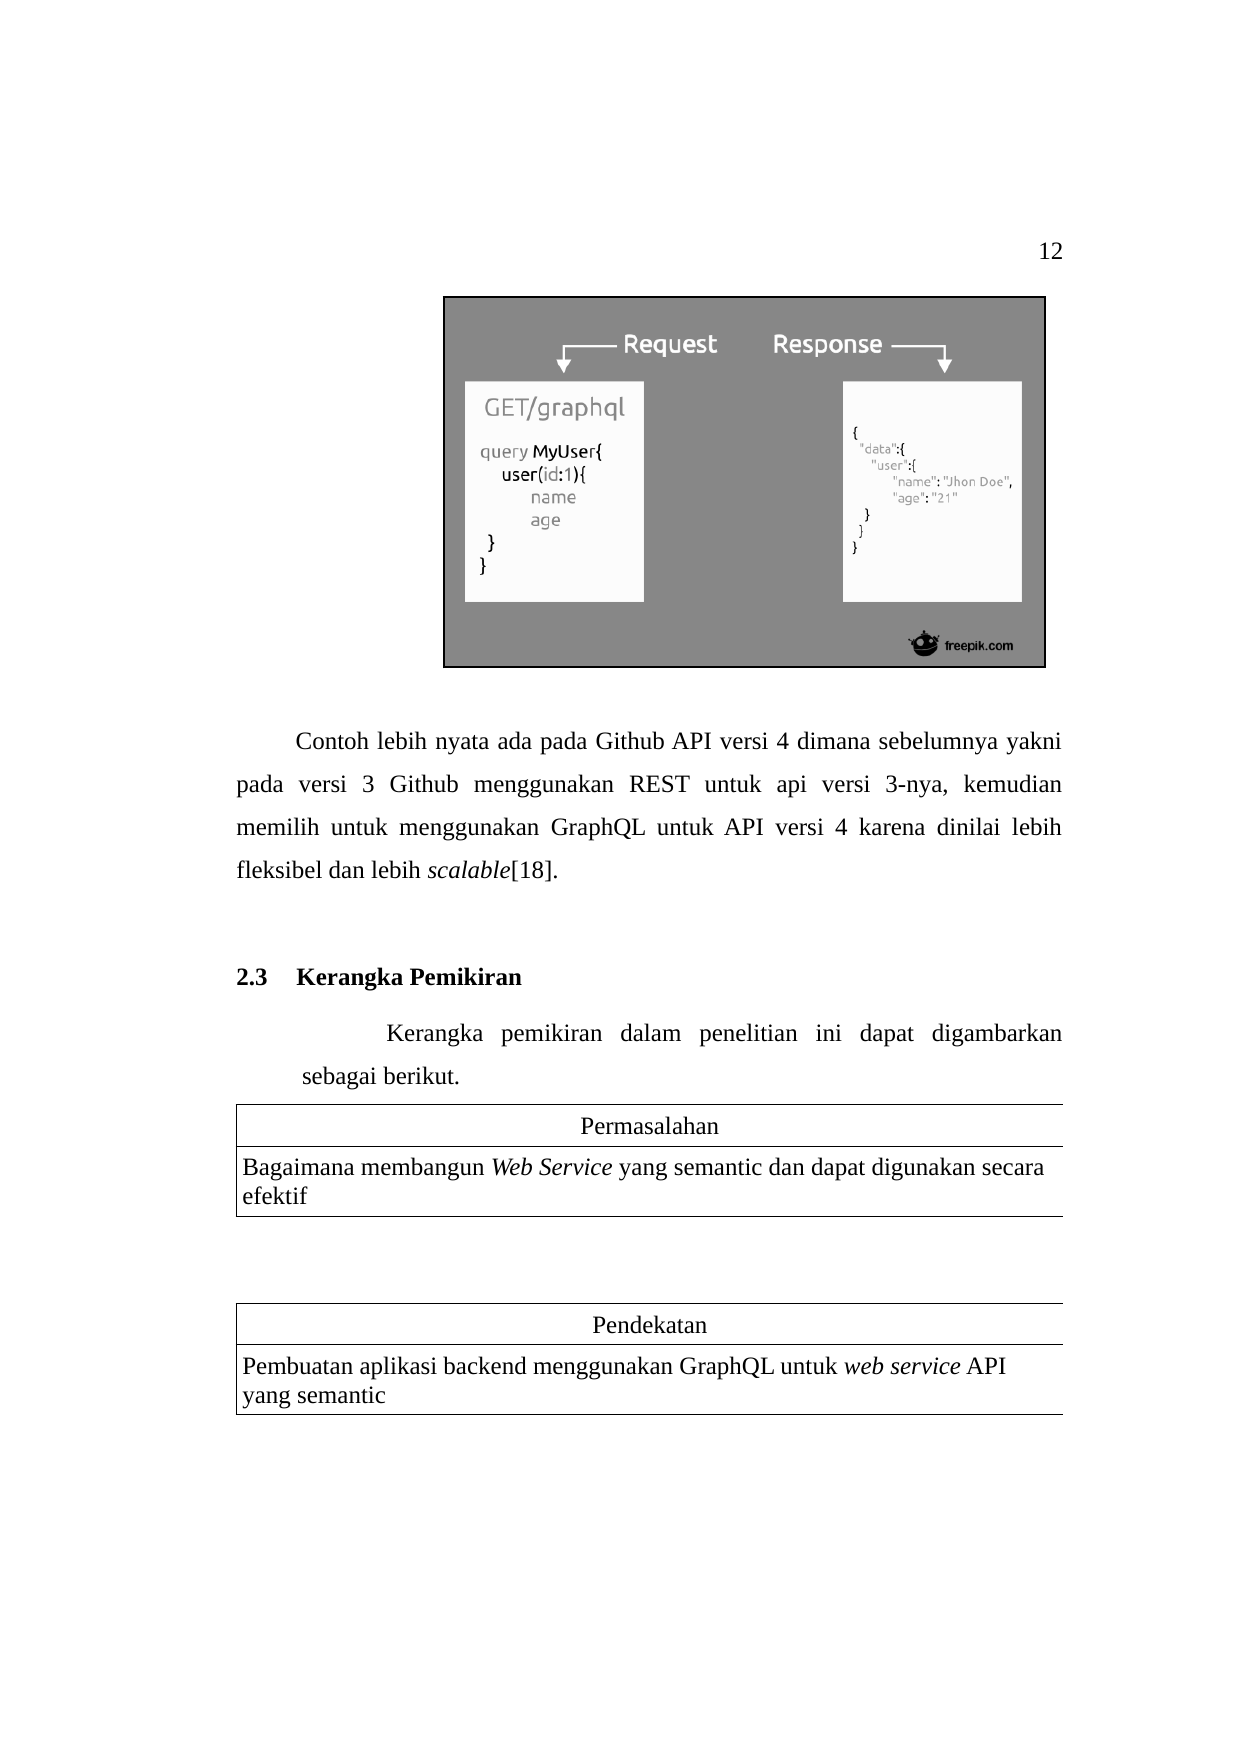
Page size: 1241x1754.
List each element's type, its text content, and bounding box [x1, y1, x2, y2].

table_cell Pembuatan aplikasi backend menggunakan GraphQL untuk web service API yang semantic [237, 1345, 1063, 1414]
text Contoh lebih nyata ada pada Github API versi 4 dimana sebelumnya yakni pada versi 3 Github menggunakan REST untuk api versi 3-nya, kemudian memilih untuk menggunakan GraphQL untuk API versi 4 karena dinilai lebih fleksibel dan lebih scalable[18]. [236, 726, 1063, 884]
text Kerangka pemikiran dalam penelitian ini dapat digambarkan sebagai berikut. [302, 1018, 1063, 1090]
table_header Permasalahan [237, 1105, 1063, 1146]
table_cell Bagaimana membangun Web Service yang semantic dan dapat digunakan secara efektif [237, 1147, 1063, 1216]
subtitle Kerangka Pemikiran [236, 962, 1063, 991]
table_header Pendekatan [237, 1304, 1063, 1344]
